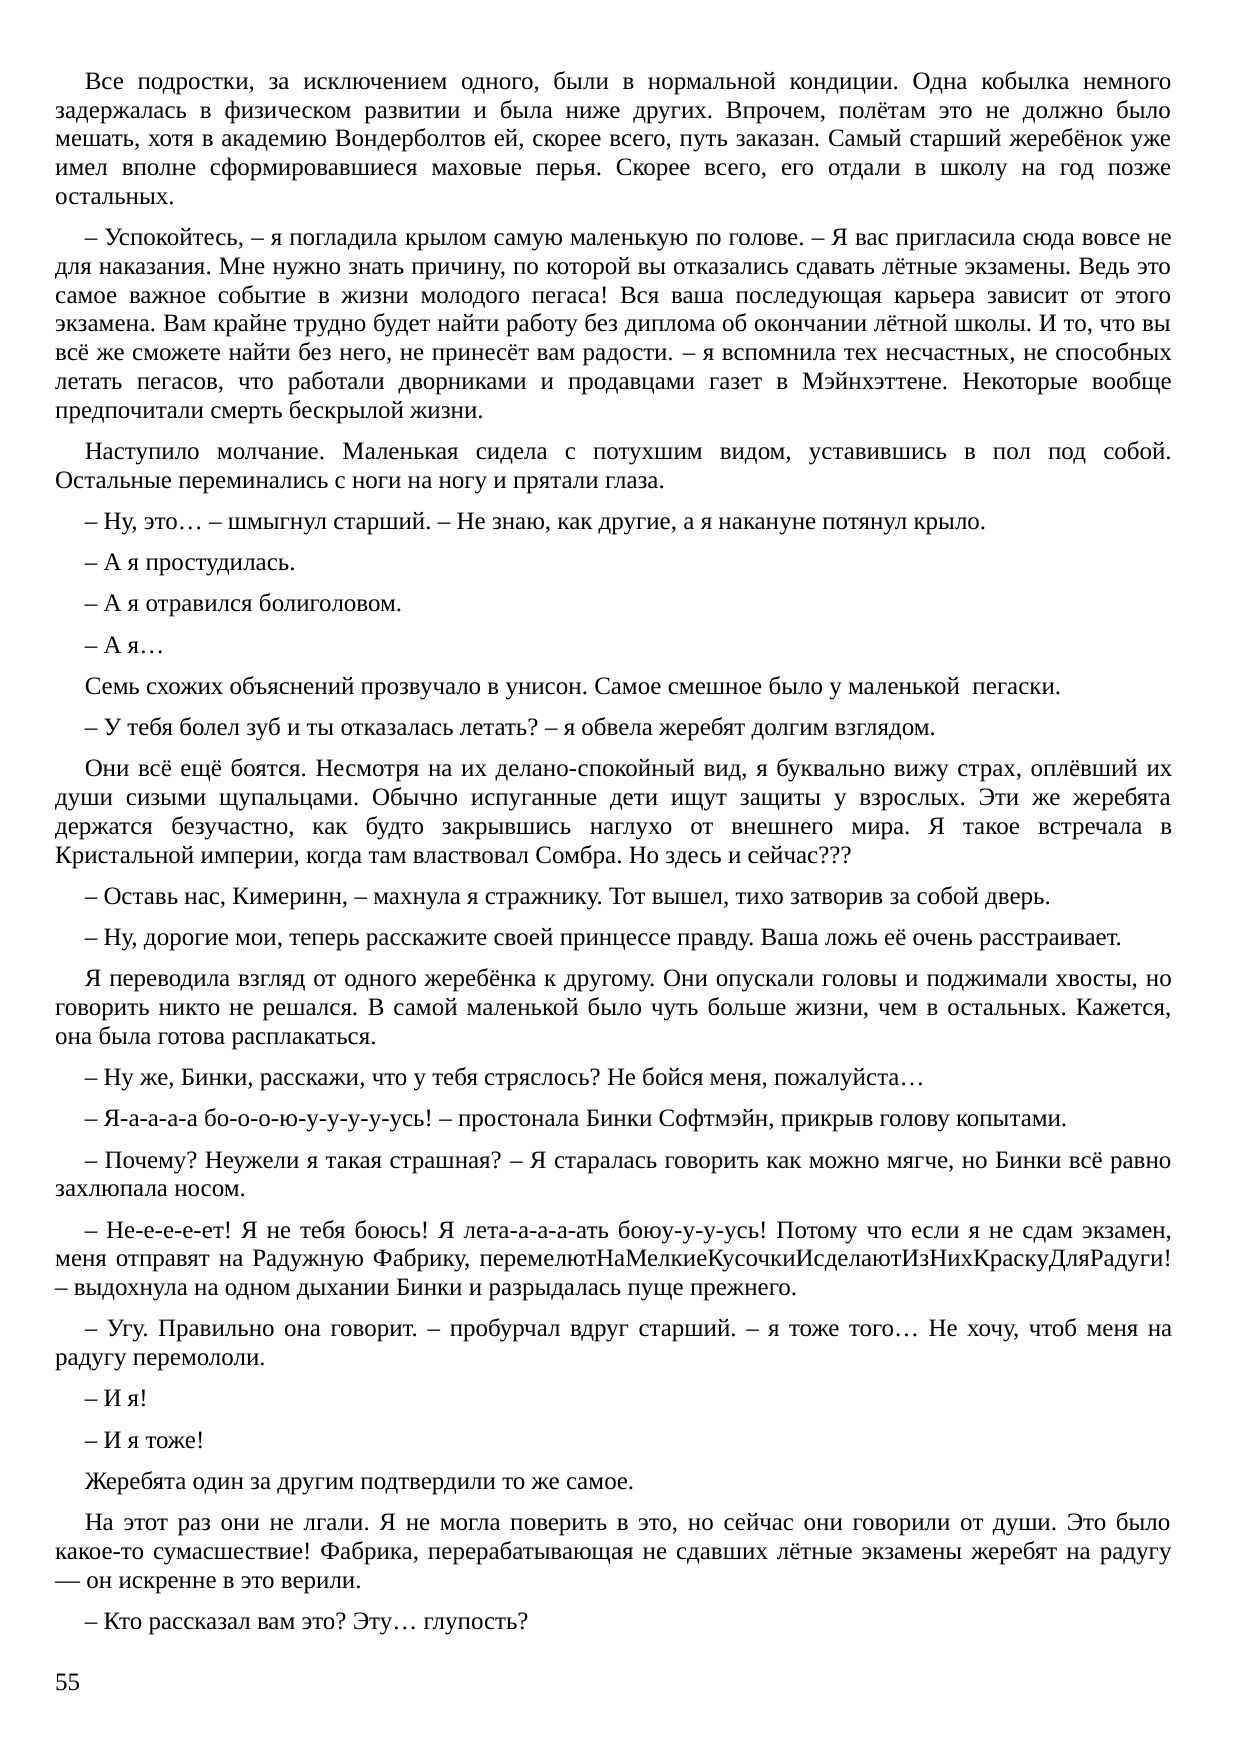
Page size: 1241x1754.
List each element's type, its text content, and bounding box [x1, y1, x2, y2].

text Жеребята один за другим подтвердили то же самое. [55, 1466, 1173, 1495]
text На этот раз они не лгали. Я не могла поверить в это, но сейчас они говорили от души. Это было какое-то сумасшествие! Фабрика, перерабатывающая не сдавших лётные экзамены жеребят на радугу — он искренне в это верили. [55, 1507, 1173, 1593]
text – Ну же, Бинки, расскажи, что у тебя стряслось? Не бойся меня, пожалуйста… [55, 1062, 1173, 1091]
text – А я… [55, 630, 1173, 658]
text – Почему? Неужели я такая страшная? – Я старалась говорить как можно мягче, но Бинки всё равно захлюпала носом. [55, 1145, 1173, 1202]
text – Не-е-е-е-ет! Я не тебя боюсь! Я лета-а-а-а-ать боюу-у-у-усь! Потому что если я не сдам экзамен, меня отправят на Радужную Фабрику, перемелютНаМелкиеКусочкиИсделаютИзНихКраскуДляРадуги! – выдохнула на одном дыхании Бинки и разрыдалась пуще прежнего. [55, 1215, 1173, 1301]
text – А я отравился болиголовом. [55, 588, 1173, 617]
text Все подростки, за исключением одного, были в нормальной кондиции. Одна кобылка немного задержалась в физическом развитии и была ниже других. Впрочем, полётам это не должно было мешать, хотя в академию Вондерболтов ей, скорее всего, путь заказан. Самый старший жеребёнок уже имел вполне сформировавшиеся маховые перья. Скорее всего, его отдали в школу на год позже остальных. [55, 66, 1173, 210]
text – И я! [55, 1383, 1173, 1412]
text – А я простудилась. [55, 547, 1173, 576]
text – Я-а-а-а-а бо-о-о-ю-у-у-у-у-усь! – простонала Бинки Софтмэйн, прикрыв голову копытами. [55, 1103, 1173, 1132]
text – Кто рассказал вам это? Эту… глупость? [55, 1606, 1173, 1635]
text Они всё ещё боятся. Несмотря на их делано-спокойный вид, я буквально вижу страх, оплёвший их души сизыми щупальцами. Обычно испуганные дети ищут защиты у взрослых. Эти же жеребята держатся безучастно, как будто закрывшись наглухо от внешнего мира. Я такое встречала в Кристальной империи, когда там властвовал Сомбра. Но здесь и сейчас??? [55, 753, 1173, 868]
text – Оставь нас, Кимеринн, – махнула я стражнику. Тот вышел, тихо затворив за собой дверь. [55, 881, 1173, 910]
text – И я тоже! [55, 1425, 1173, 1453]
text Наступило молчание. Маленькая сидела с потухшим видом, уставившись в пол под собой. Остальные переминались с ноги на ногу и прятали глаза. [55, 436, 1173, 493]
text – У тебя болел зуб и ты отказалась летать? – я обвела жеребят долгим взглядом. [55, 712, 1173, 741]
text – Угу. Правильно она говорит. – пробурчал вдруг старший. – я тоже того… Не хочу, чтоб меня на радугу перемололи. [55, 1313, 1173, 1371]
text Семь схожих объяснений прозвучало в унисон. Самое смешное было у маленькой пегаски. [55, 671, 1173, 700]
text – Ну, это… – шмыгнул старший. – Не знаю, как другие, а я накануне потянул крыло. [55, 506, 1173, 535]
text – Ну, дорогие мои, теперь расскажите своей принцессе правду. Ваша ложь её очень расстраивает. [55, 922, 1173, 951]
text – Успокойтесь, – я погладила крылом самую маленькую по голове. – Я вас пригласила сюда вовсе не для наказания. Мне нужно знать причину, по которой вы отказались сдавать лётные экзамены. Ведь это самое важное событие в жизни молодого пегаса! Вся ваша последующая карьера зависит от этого экзамена. Вам крайне трудно будет найти работу без диплома об окончании лётной школы. И то, что вы всё же сможете найти без него, не принесёт вам радости. – я вспомнила тех несчастных, не способных летать пегасов, что работали дворниками и продавцами газет в Мэйнхэттене. Некоторые вообще предпочитали смерть бескрылой жизни. [55, 222, 1173, 423]
text Я переводила взгляд от одного жеребёнка к другому. Они опускали головы и поджимали хвосты, но говорить никто не решался. В самой маленькой было чуть больше жизни, чем в остальных. Кажется, она была готова расплакаться. [55, 963, 1173, 1050]
